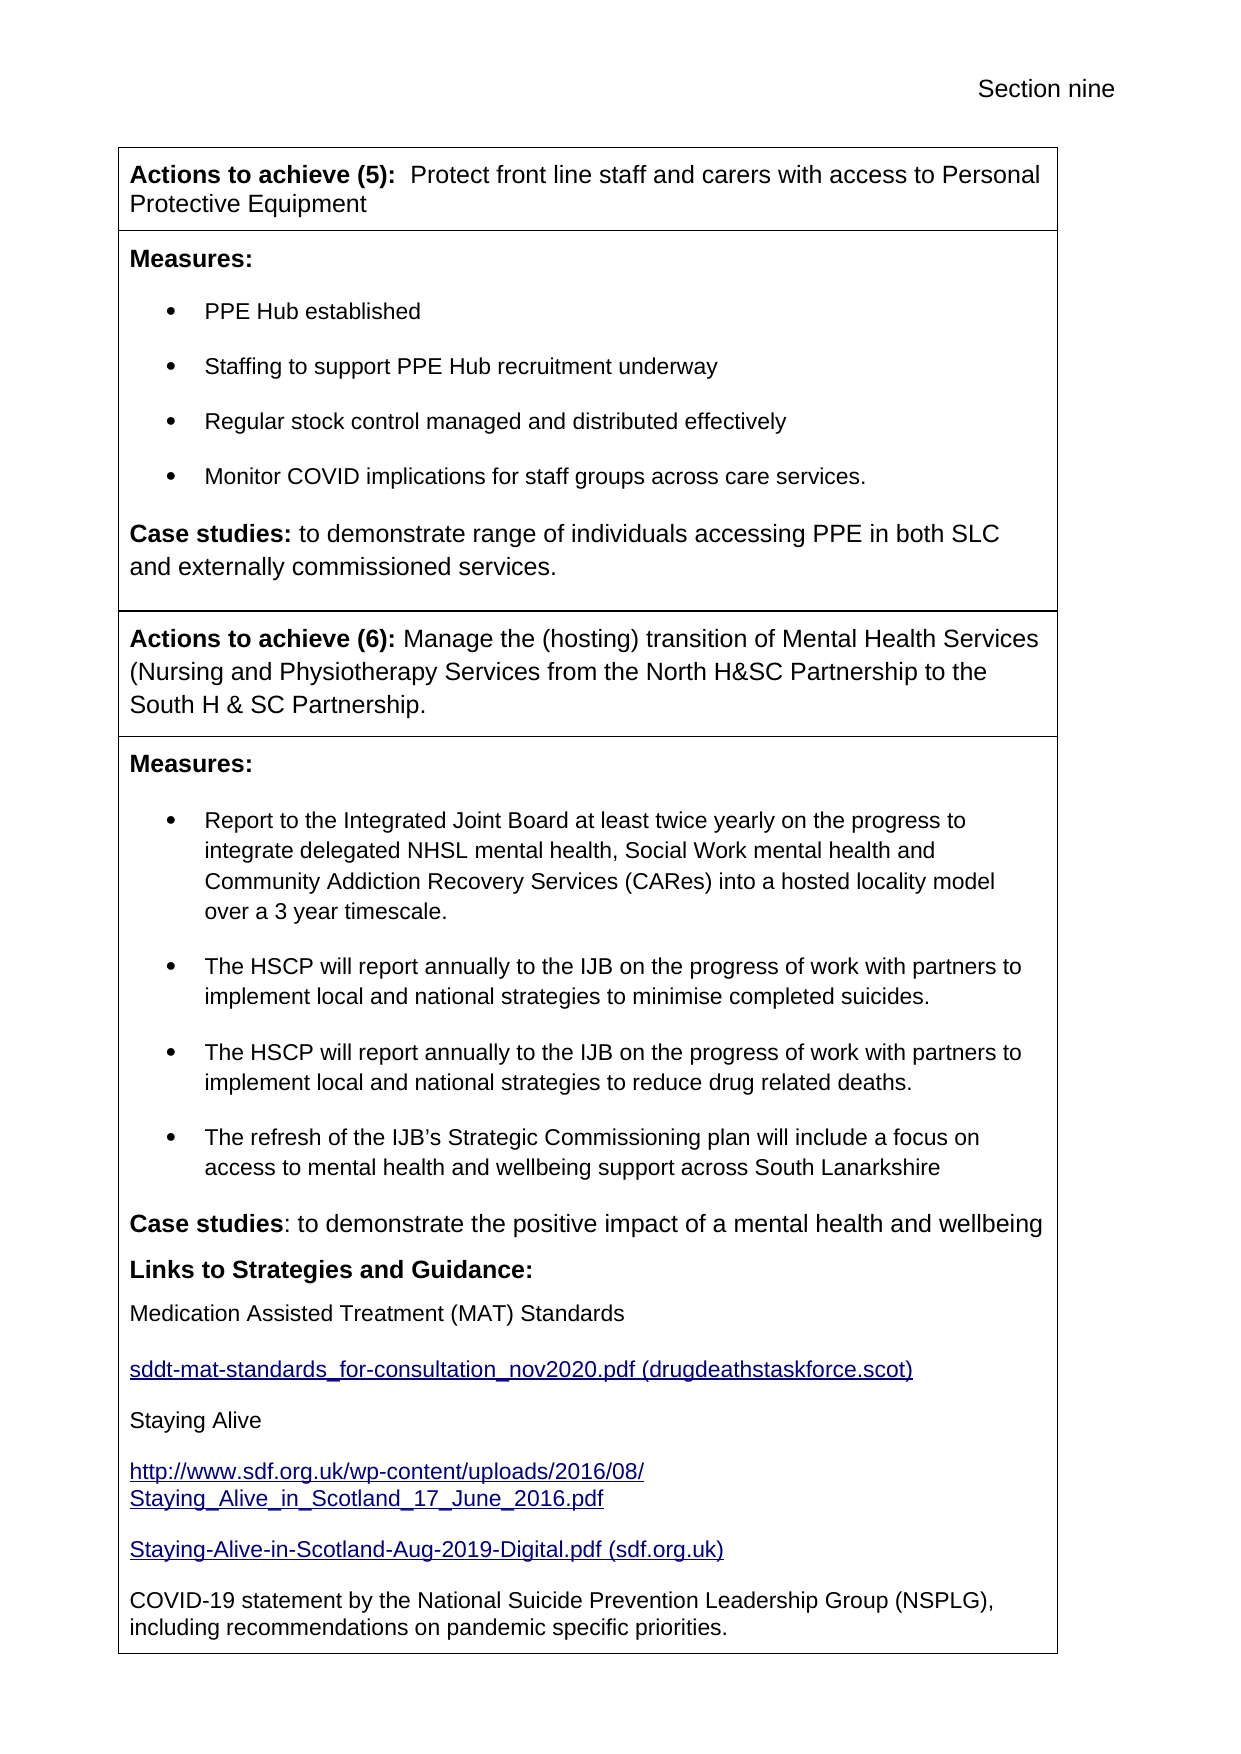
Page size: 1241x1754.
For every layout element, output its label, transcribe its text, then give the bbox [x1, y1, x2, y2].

table_header Actions to achieve (5): Protect front line staff and carers with access to Personal Protective Equipment [119, 148, 1057, 230]
table_header Actions to achieve (6): Manage the (hosting) transition of Mental Health Services (Nursing and Physiotherapy Services from the North H&SC Partnership to the South H & SC Partnership. [119, 612, 1057, 736]
table_cell Measures: PPE Hub established Staffing to support PPE Hub recruitment underway Regular stock control managed and distributed effectively Monitor COVID implications for staff groups across care services. Case studies: to demonstrate range of individuals accessing PPE in both SLC and externally commissioned services. [119, 231, 1057, 609]
table_cell Measures: Report to the Integrated Joint Board at least twice yearly on the progress to integrate delegated NHSL mental health, Social Work mental health and Community Addiction Recovery Services (CARes) into a hosted locality model over a 3 year timescale. The HSCP will report annually to the IJB on the progress of work with partners to implement local and national strategies to minimise completed suicides. The HSCP will report annually to the IJB on the progress of work with partners to implement local and national strategies to reduce drug related deaths. The refresh of the IJB’s Strategic Commissioning plan will include a focus on access to mental health and wellbeing support across South Lanarkshire Case studies: to demonstrate the positive impact of a mental health and wellbeing Links to Strategies and Guidance: Medication Assisted Treatment (MAT) Standards sddt-mat-standards_for-consultation_nov2020.pdf (drugdeathstaskforce.scot) Staying Alive http://www.sdf.org.uk/wp-content/uploads/2016/08/Staying_Alive_in_Scotland_17_June_2016.pdf Staying-Alive-in-Scotland-Aug-2019-Digital.pdf (sdf.org.uk) COVID-19 statement by the National Suicide Prevention Leadership Group (NSPLG), including recommendations on pandemic specific priorities. [119, 737, 1057, 1653]
